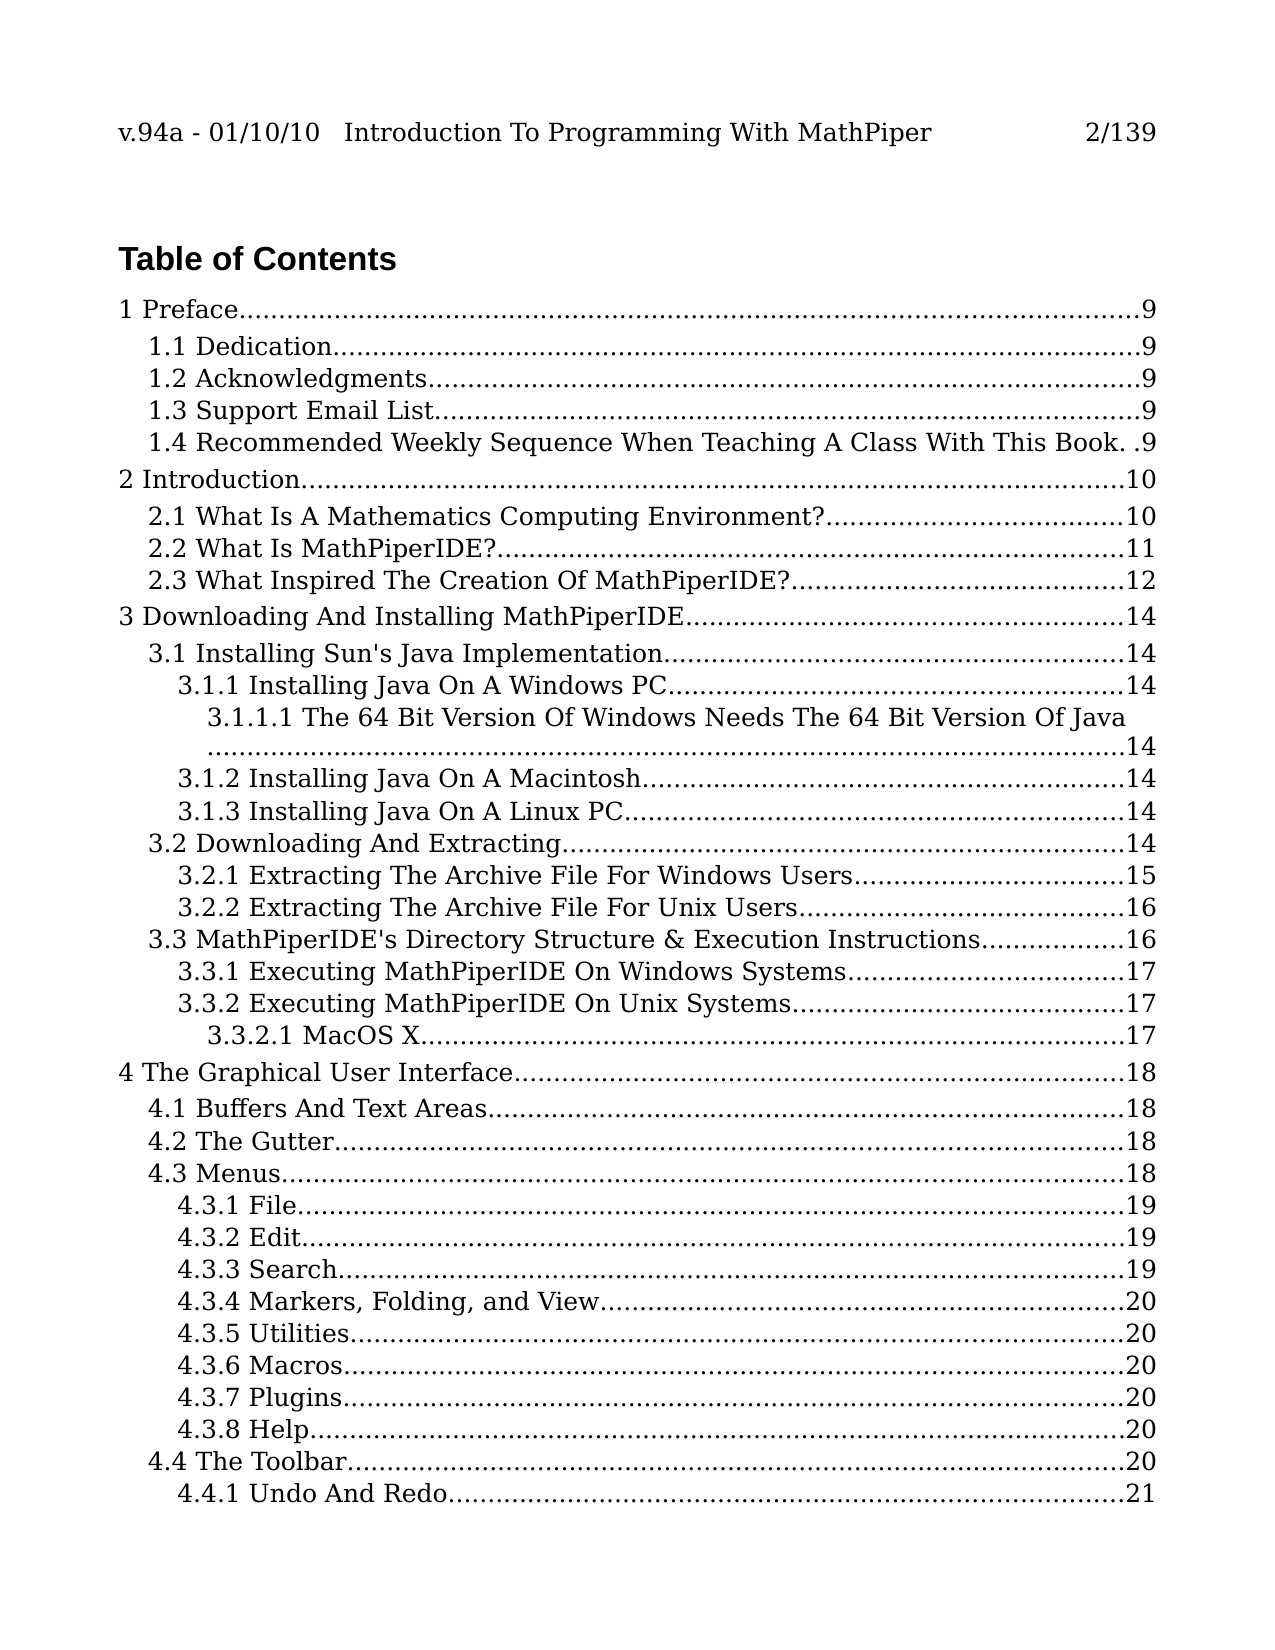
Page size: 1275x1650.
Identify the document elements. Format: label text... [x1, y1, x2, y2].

text 4.3.6 Macros 20 [177, 1351, 1157, 1380]
text 3.1 Installing Sun's Java Implementation 14 [148, 639, 1157, 668]
subtitle Table of Contents [118, 239, 1157, 277]
text 1.4 Recommended Weekly Sequence When Teaching A Class With This Book 9 [148, 428, 1157, 457]
text 4.2 The Gutter 18 [148, 1127, 1157, 1156]
text 3.1.3 Installing Java On A Linux PC 14 [177, 797, 1157, 826]
text 3 Downloading And Installing MathPiperIDE 14 [118, 602, 1157, 632]
text 3.2.1 Extracting The Archive File For Windows Users 15 [177, 861, 1157, 890]
text 3.3 MathPiperIDE's Directory Structure & Execution Instructions 16 [148, 925, 1157, 954]
text 4.4 The Toolbar 20 [148, 1447, 1157, 1477]
text 1 Preface 9 [118, 295, 1157, 324]
text 3.3.2 Executing MathPiperIDE On Unix Systems 17 [177, 989, 1157, 1018]
text 4.3.2 Edit 19 [177, 1223, 1157, 1252]
text 3.2.2 Extracting The Archive File For Unix Users 16 [177, 893, 1157, 922]
text 4.3.8 Help 20 [177, 1415, 1157, 1444]
text 4.3.7 Plugins 20 [177, 1383, 1157, 1412]
text 4.1 Buffers And Text Areas 18 [148, 1094, 1157, 1124]
text 3.3.2.1 MacOS X 17 [207, 1021, 1157, 1050]
text 4.3.4 Markers, Folding, and View 20 [177, 1287, 1157, 1316]
text 4.4.1 Undo And Redo 21 [177, 1479, 1157, 1509]
text 2 Introduction 10 [118, 465, 1157, 494]
text 4.3.5 Utilities 20 [177, 1319, 1157, 1348]
text 2.3 What Inspired The Creation Of MathPiperIDE? 12 [148, 566, 1157, 595]
text 3.3.1 Executing MathPiperIDE On Windows Systems 17 [177, 957, 1157, 986]
text 3.1.1 Installing Java On A Windows PC 14 [177, 671, 1157, 700]
text 3.2 Downloading And Extracting 14 [148, 829, 1157, 858]
text 4.3.1 File 19 [177, 1191, 1157, 1220]
text 2.1 What Is A Mathematics Computing Environment? 10 [148, 502, 1157, 531]
text 1.1 Dedication 9 [148, 332, 1157, 361]
text 2.2 What Is MathPiperIDE? 11 [148, 534, 1157, 563]
text 4.3.3 Search 19 [177, 1255, 1157, 1284]
text 4 The Graphical User Interface 18 [118, 1058, 1157, 1087]
text 3.1.1.1 The 64 Bit Version Of Windows Needs The 64 Bit Version Of Java 14 [207, 703, 1157, 762]
text 3.1.2 Installing Java On A Macintosh 14 [177, 764, 1157, 794]
text 4.3 Menus 18 [148, 1159, 1157, 1188]
text 1.3 Support Email List 9 [148, 396, 1157, 425]
text 1.2 Acknowledgments 9 [148, 364, 1157, 393]
